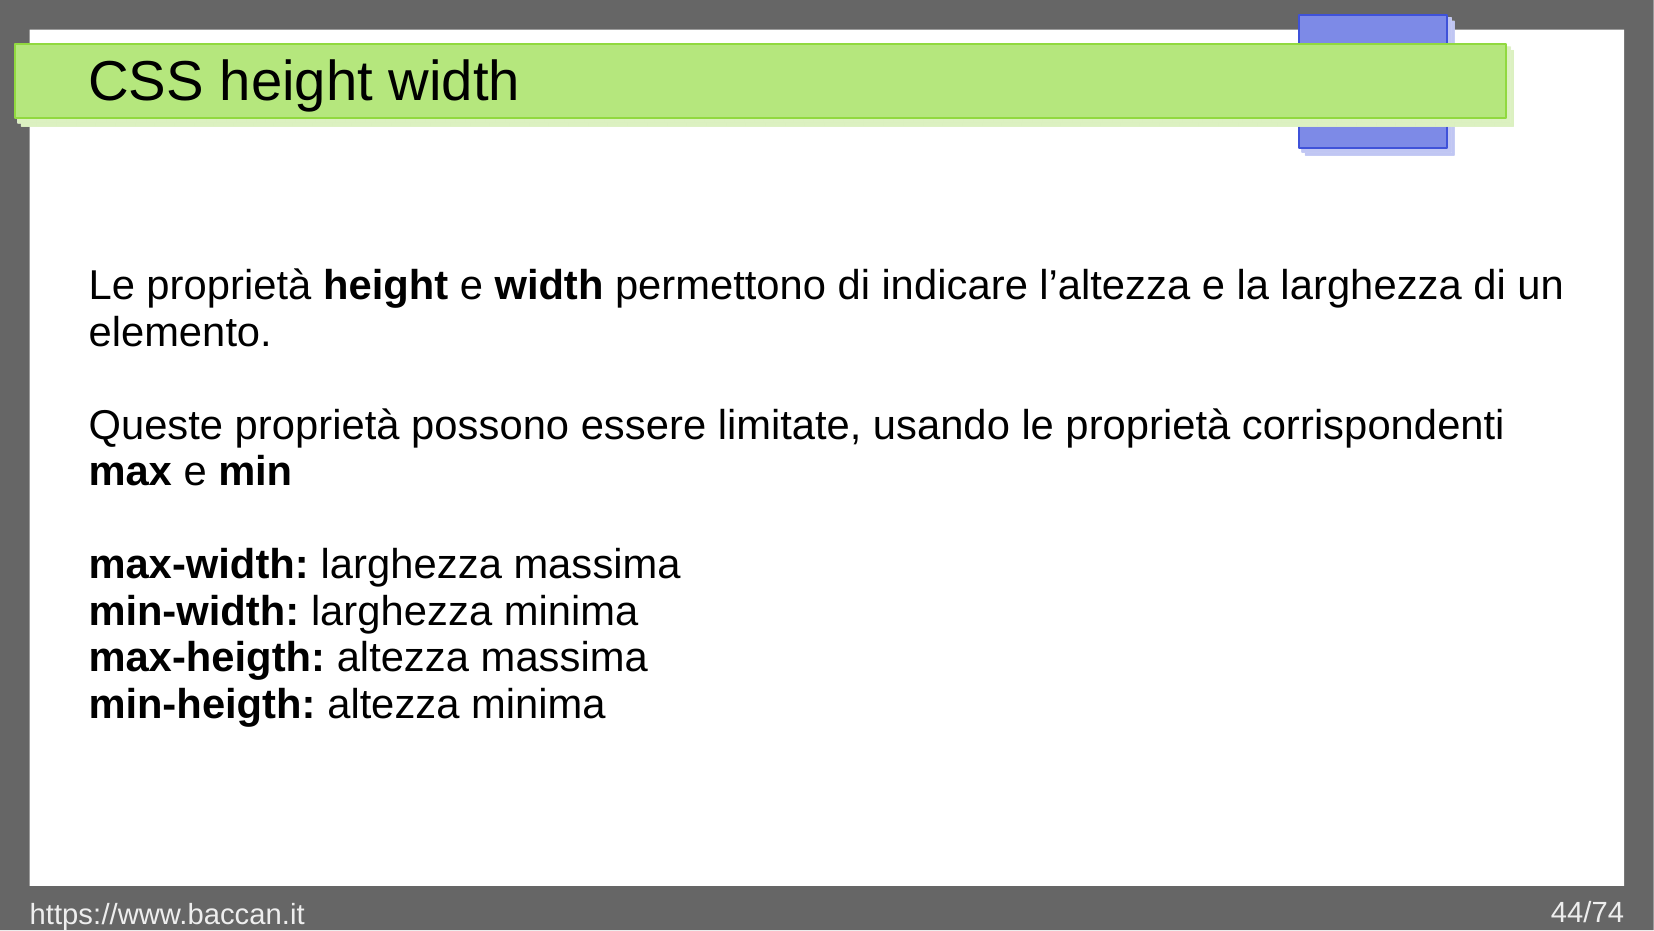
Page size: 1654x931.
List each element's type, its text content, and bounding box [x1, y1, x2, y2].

text_box Le proprietà height e width permettono di indicare l’altezza e la larghezza di un elemento. Queste proprietà possono essere limitate, usando le proprietà corrispondenti max e min max-width: larghezza massima min-width: larghezza minima max-heigth: altezza massima min-heigth: altezza minima [88, 169, 1565, 820]
title CSS height width [88, 44, 1506, 119]
